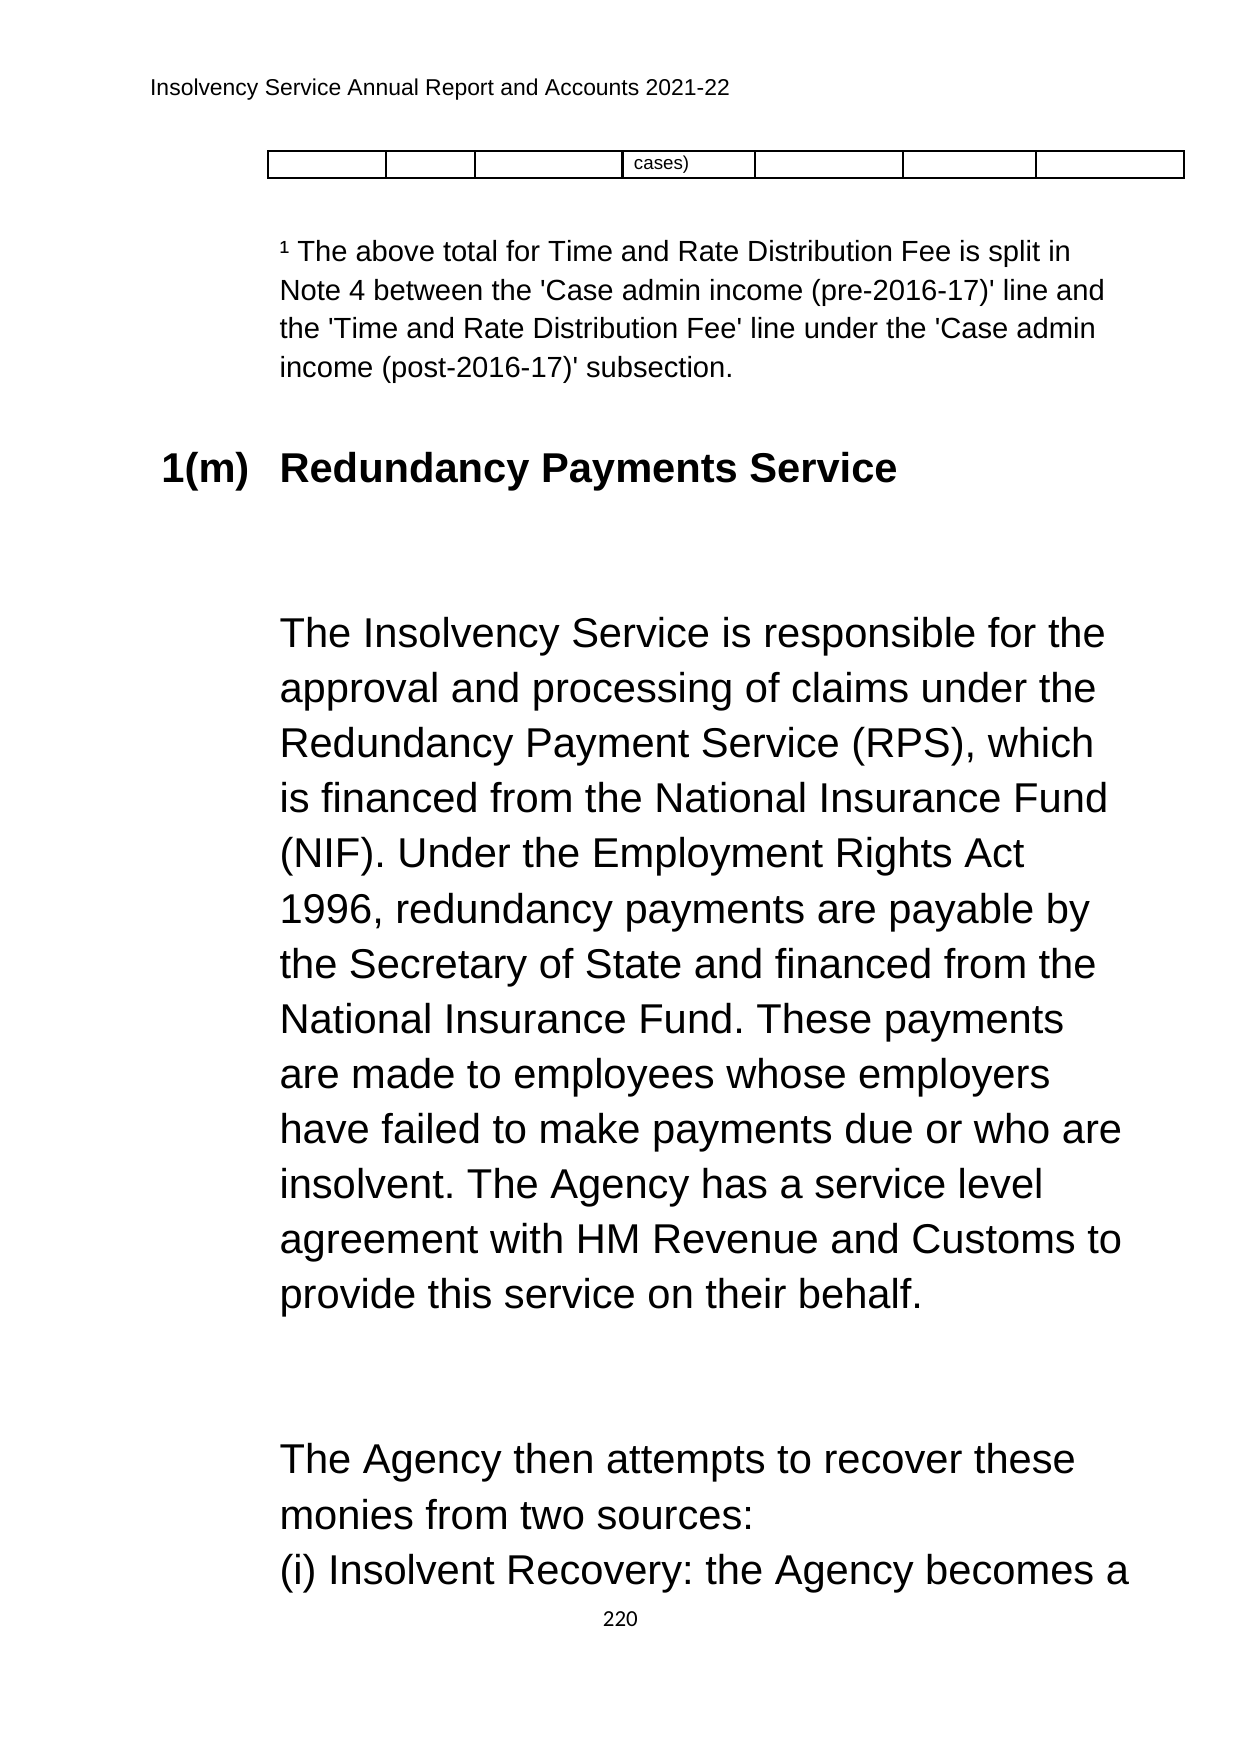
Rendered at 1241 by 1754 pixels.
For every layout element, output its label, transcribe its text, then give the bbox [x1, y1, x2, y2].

table_cell [953, 388, 1036, 443]
table_cell [602, 388, 716, 443]
table_cell 1(m) [150, 443, 268, 608]
table_cell [476, 152, 621, 177]
table_cell [1147, 388, 1184, 443]
table_cell [1036, 388, 1147, 443]
table_cell [268, 388, 386, 443]
table_cell ¹ The above total for Time and Rate Distribution Fee is split in Note 4 between the 'Case admin income (pre-2016-17)' line and the 'Time and Rate Distribution Fee' line under the 'Case admin income (post-2016-17)' subsection. [268, 179, 1147, 388]
table_cell [150, 388, 268, 443]
table_cell [150, 150, 267, 177]
table_cell The Agency then attempts to recover these monies from two sources: (i) Insolvent Recovery: the Agency becomes a [268, 1435, 1147, 1593]
table_cell [269, 152, 385, 177]
table_cell [1037, 152, 1183, 177]
table_cell [832, 388, 953, 443]
table_cell [1147, 609, 1184, 1435]
table_cell [1147, 1435, 1184, 1593]
table_cell [716, 388, 832, 443]
table_cell [1147, 443, 1184, 608]
table_cell [904, 152, 1035, 177]
table_cell [1147, 179, 1184, 388]
table_cell [756, 152, 902, 177]
table_cell cases) [624, 152, 754, 177]
table_cell [387, 152, 474, 177]
table_cell [150, 177, 268, 388]
table_cell The Insolvency Service is responsible for the approval and processing of claims under the Redundancy Payment Service (RPS), which is financed from the National Insurance Fund (NIF). Under the Employment Rights Act 1996, redundancy payments are payable by the Secretary of State and financed from the National Insurance Fund. These payments are made to employees whose employers have failed to make payments due or who are insolvent. The Agency has a service level agreement with HM Revenue and Customs to provide this service on their behalf. [268, 609, 1147, 1435]
table_cell [150, 1435, 268, 1593]
table_cell [386, 388, 578, 443]
table_cell [150, 609, 268, 1435]
table_cell Redundancy Payments Service [268, 443, 1147, 608]
table_cell [578, 388, 602, 443]
